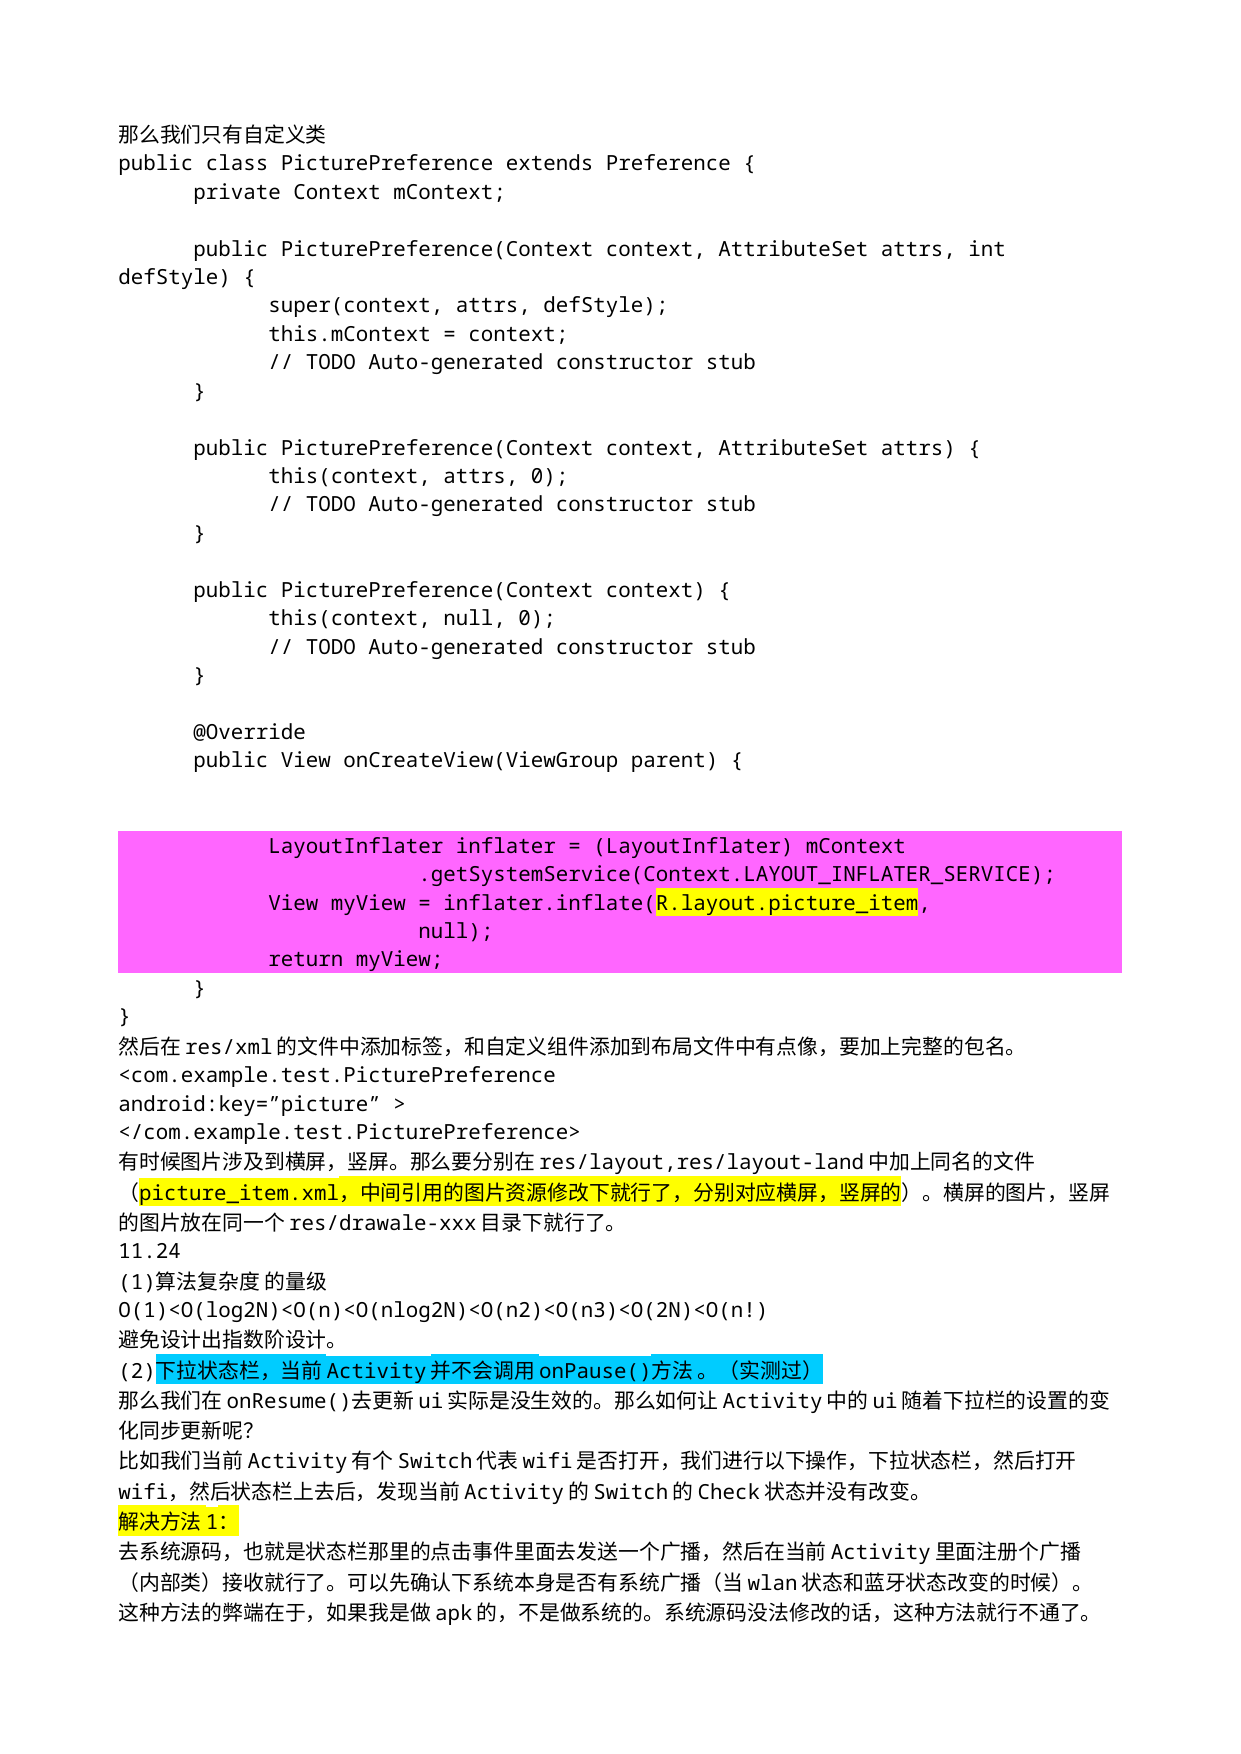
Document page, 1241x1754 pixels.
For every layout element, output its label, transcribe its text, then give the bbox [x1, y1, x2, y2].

text } [118, 376, 1122, 404]
text // TODO Auto-generated constructor stub [118, 632, 1122, 660]
text super(context, attrs, defStyle); [118, 291, 1122, 319]
text 那么我们在onResume()去更新ui实际是没生效的。那么如何让Activity中的ui随着下拉栏的设置的变化同步更新呢？ [118, 1384, 1122, 1445]
text View myView = inflater.inflate(R.layout.picture_item, [118, 888, 1122, 916]
text return myView; [118, 944, 1122, 973]
text 11.24 [118, 1236, 1122, 1265]
text <com.example.test.PicturePreference [118, 1060, 1122, 1089]
text 然后在res/xml的文件中添加标签，和自定义组件添加到布局文件中有点像，要加上完整的包名。 [118, 1030, 1122, 1060]
text </com.example.test.PicturePreference> [118, 1117, 1122, 1146]
text } [118, 1001, 1122, 1030]
text // TODO Auto-generated constructor stub [118, 347, 1122, 376]
text @Override [118, 717, 1122, 746]
text } [118, 518, 1122, 546]
text public PicturePreference(Context context, AttributeSet attrs, int defStyle) { [118, 234, 1122, 291]
text public PicturePreference(Context context, AttributeSet attrs) { [118, 433, 1122, 461]
text public PicturePreference(Context context) { [118, 575, 1122, 603]
text 那么我们只有自定义类 [118, 118, 1122, 148]
text android:key=”picture” > [118, 1089, 1122, 1117]
text } [657, 889, 917, 915]
text LayoutInflater inflater = (LayoutInflater) mContext [118, 831, 1122, 859]
text this(context, attrs, 0); [118, 461, 1122, 489]
text .getSystemService(Context.LAYOUT_INFLATER_SERVICE); [118, 859, 1122, 888]
text this.mContext = context; [118, 319, 1122, 347]
text private Context mContext; [118, 177, 1122, 205]
text // TODO Auto-generated constructor stub [118, 489, 1122, 518]
text } [118, 973, 1122, 1001]
text 有时候图片涉及到横屏，竖屏。那么要分别在res/layout,res/layout-land中加上同名的文件（picture_item.xml，中间引用的图片资源修改下就行了，分别对应横屏，竖屏的）。横屏的图片，竖屏的图片放在同一个res/drawale-xxx目录下就行了。 [118, 1146, 1122, 1236]
text O(1)<O(log2N)<O(n)<O(nlog2N)<O(n2)<O(n3)<O(2N)<O(n!) [118, 1295, 1122, 1324]
text null); [118, 916, 1122, 944]
text 这种方法的弊端在于，如果我是做apk的，不是做系统的。系统源码没法修改的话，这种方法就行不通了。 [118, 1596, 1122, 1627]
text public class PicturePreference extends Preference { [118, 148, 1122, 177]
text } [118, 660, 1122, 689]
text this(context, null, 0); [118, 603, 1122, 632]
text 比如我们当前Activity有个Switch代表wifi是否打开，我们进行以下操作，下拉状态栏，然后打开wifi，然后状态栏上去后，发现当前Activity的Switch的Check状态并没有改变。 [118, 1445, 1122, 1505]
text 去系统源码，也就是状态栏那里的点击事件里面去发送一个广播，然后在当前Activity里面注册个广播（内部类）接收就行了。可以先确认下系统本身是否有系统广播（当wlan状态和蓝牙状态改变的时候）。 [118, 1536, 1122, 1596]
text 避免设计出指数阶设计。 [118, 1324, 1122, 1354]
text (1)算法复杂度 的量级 [118, 1265, 1122, 1295]
text (2)下拉状态栏，当前Activity并不会调用onPause()方法 。（实测过） [118, 1354, 1122, 1384]
text 解决方法1： [118, 1505, 1122, 1536]
text public View onCreateView(ViewGroup parent) { [118, 746, 1122, 774]
